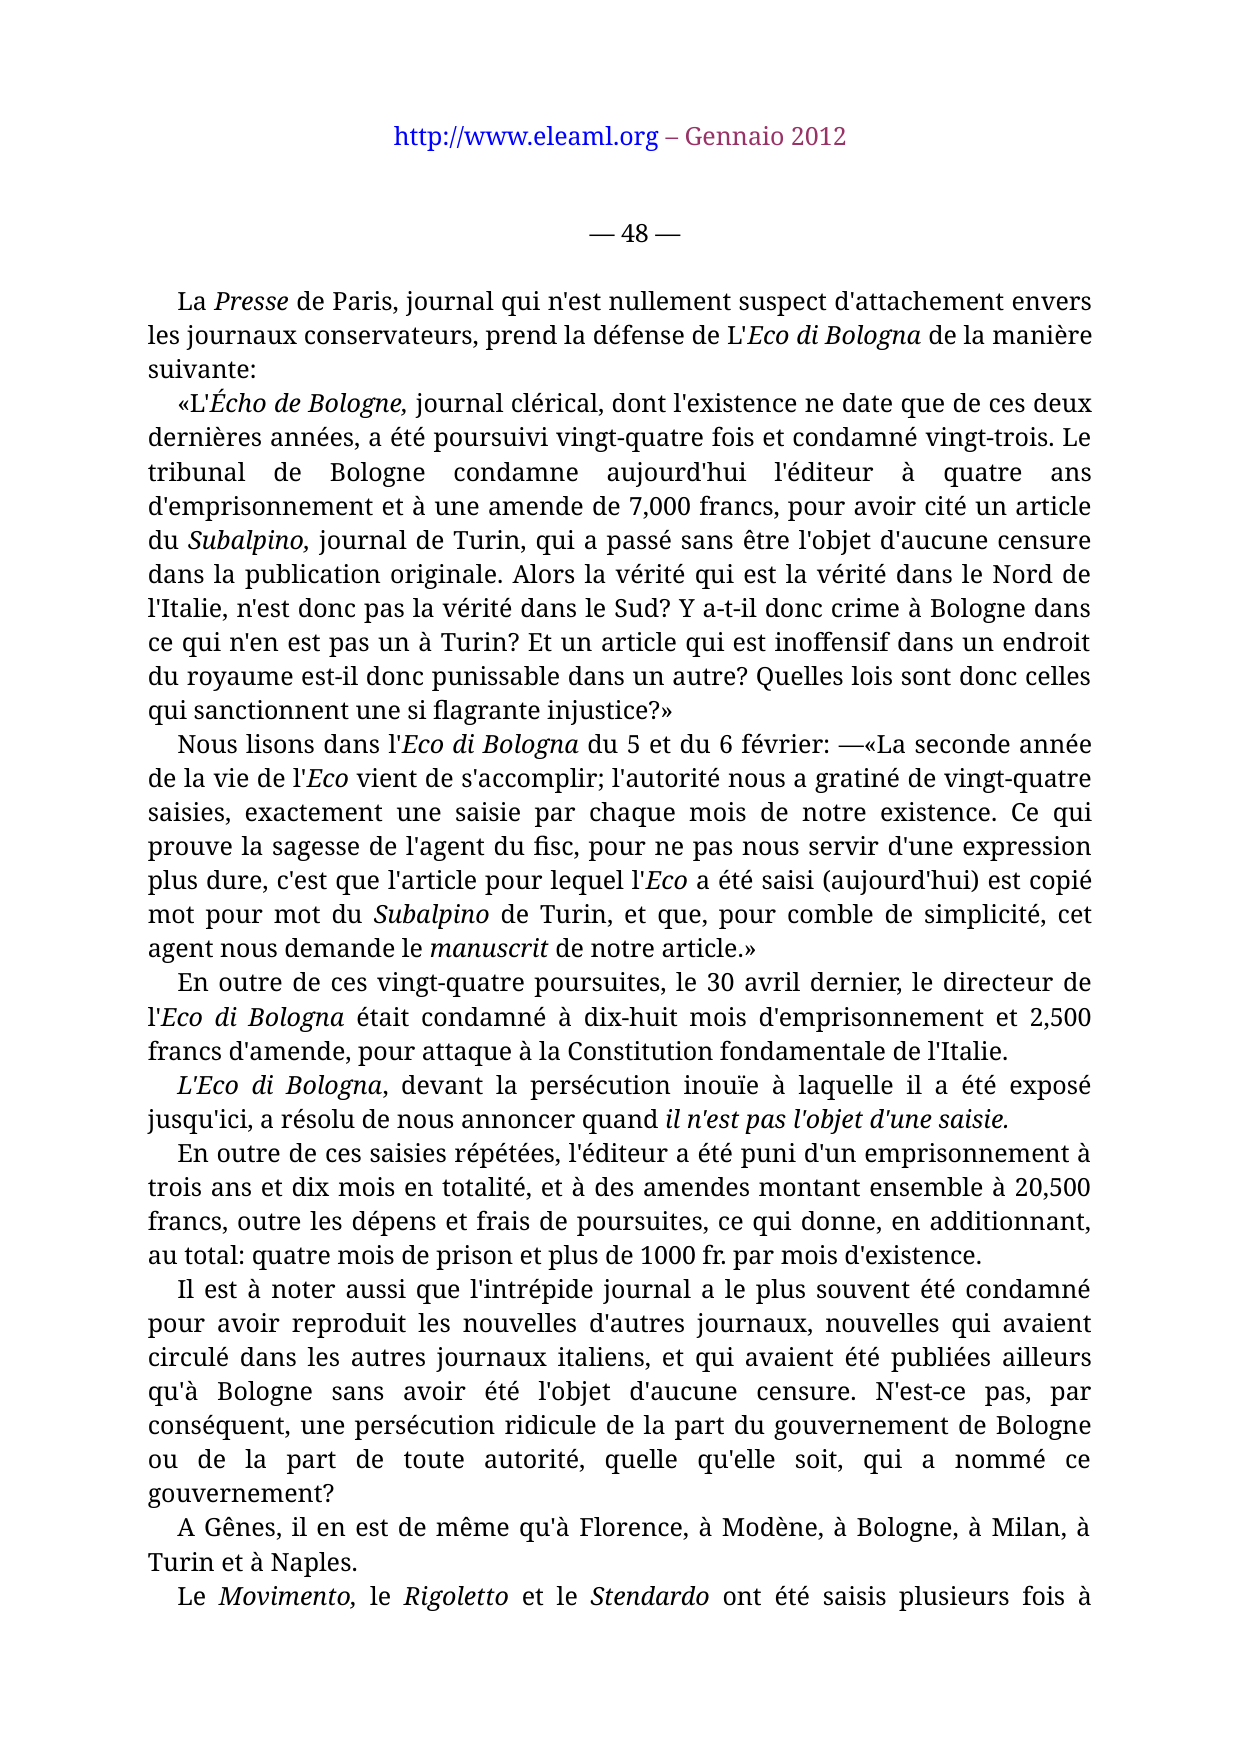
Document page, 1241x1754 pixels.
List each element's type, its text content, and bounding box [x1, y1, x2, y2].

text En outre de ces saisies répétées, l'éditeur a été puni d'un emprisonnement à trois ans et dix mois en totalité, et à des amendes montant ensemble à 20,500 francs, outre les dépens et frais de poursuites, ce qui donne, en additionnant, au total: quatre mois de prison et plus de 1000 fr. par mois d'existence. [148, 1135, 1093, 1272]
text — 48 — [148, 216, 1093, 250]
text En outre de ces vingt-quatre poursuites, le 30 avril dernier, le directeur de l'Eco di Bologna était condamné à dix-huit mois d'emprisonnement et 2,500 francs d'amende, pour attaque à la Constitution fondamentale de l'Italie. [148, 965, 1093, 1067]
text Nous lisons dans l'Eco di Bologna du 5 et du 6 février: —«La seconde année de la vie de l'Eco vient de s'accomplir; l'autorité nous a gratiné de vingt-quatre saisies, exactement une saisie par chaque mois de notre existence. Ce qui prouve la sagesse de l'agent du fisc, pour ne pas nous servir d'une expression plus dure, c'est que l'article pour lequel l'Eco a été saisi (aujourd'hui) est copié mot pour mot du Subalpino de Turin, et que, pour comble de simplicité, cet agent nous demande le manuscrit de notre article.» [148, 727, 1093, 965]
text Il est à noter aussi que l'intrépide journal a le plus souvent été condamné pour avoir reproduit les nouvelles d'autres journaux, nouvelles qui avaient circulé dans les autres journaux italiens, et qui avaient été publiées ailleurs qu'à Bologne sans avoir été l'objet d'aucune censure. N'est-ce pas, par conséquent, une persécution ridicule de la part du gouvernement de Bologne ou de la part de toute autorité, quelle qu'elle soit, qui a nommé ce gouvernement? [148, 1272, 1093, 1510]
text Le Movimento, le Rigoletto et le Stendardo ont été saisis plusieurs fois à [148, 1578, 1093, 1612]
text La Presse de Paris, journal qui n'est nullement suspect d'attachement envers les journaux conservateurs, prend la défense de L'Eco di Bologna de la manière suivante: [148, 284, 1093, 386]
text L'Eco di Bologna, devant la persécution inouïe à laquelle il a été exposé jusqu'ici, a résolu de nous annoncer quand il n'est pas l'objet d'une saisie. [148, 1067, 1093, 1135]
text «L'Écho de Bologne, journal clérical, dont l'existence ne date que de ces deux dernières années, a été poursuivi vingt-quatre fois et condamné vingt-trois. Le tribunal de Bologne condamne aujourd'hui l'éditeur à quatre ans d'emprisonnement et à une amende de 7,000 francs, pour avoir cité un article du Subalpino, journal de Turin, qui a passé sans être l'objet d'aucune censure dans la publication originale. Alors la vérité qui est la vérité dans le Nord de l'Italie, n'est donc pas la vérité dans le Sud? Y a-t-il donc crime à Bologne dans ce qui n'en est pas un à Turin? Et un article qui est inoffensif dans un endroit du royaume est-il donc punissable dans un autre? Quelles lois sont donc celles qui sanctionnent une si flagrante injustice?» [148, 386, 1093, 727]
text A Gênes, il en est de même qu'à Florence, à Modène, à Bologne, à Milan, à Turin et à Naples. [148, 1510, 1093, 1578]
